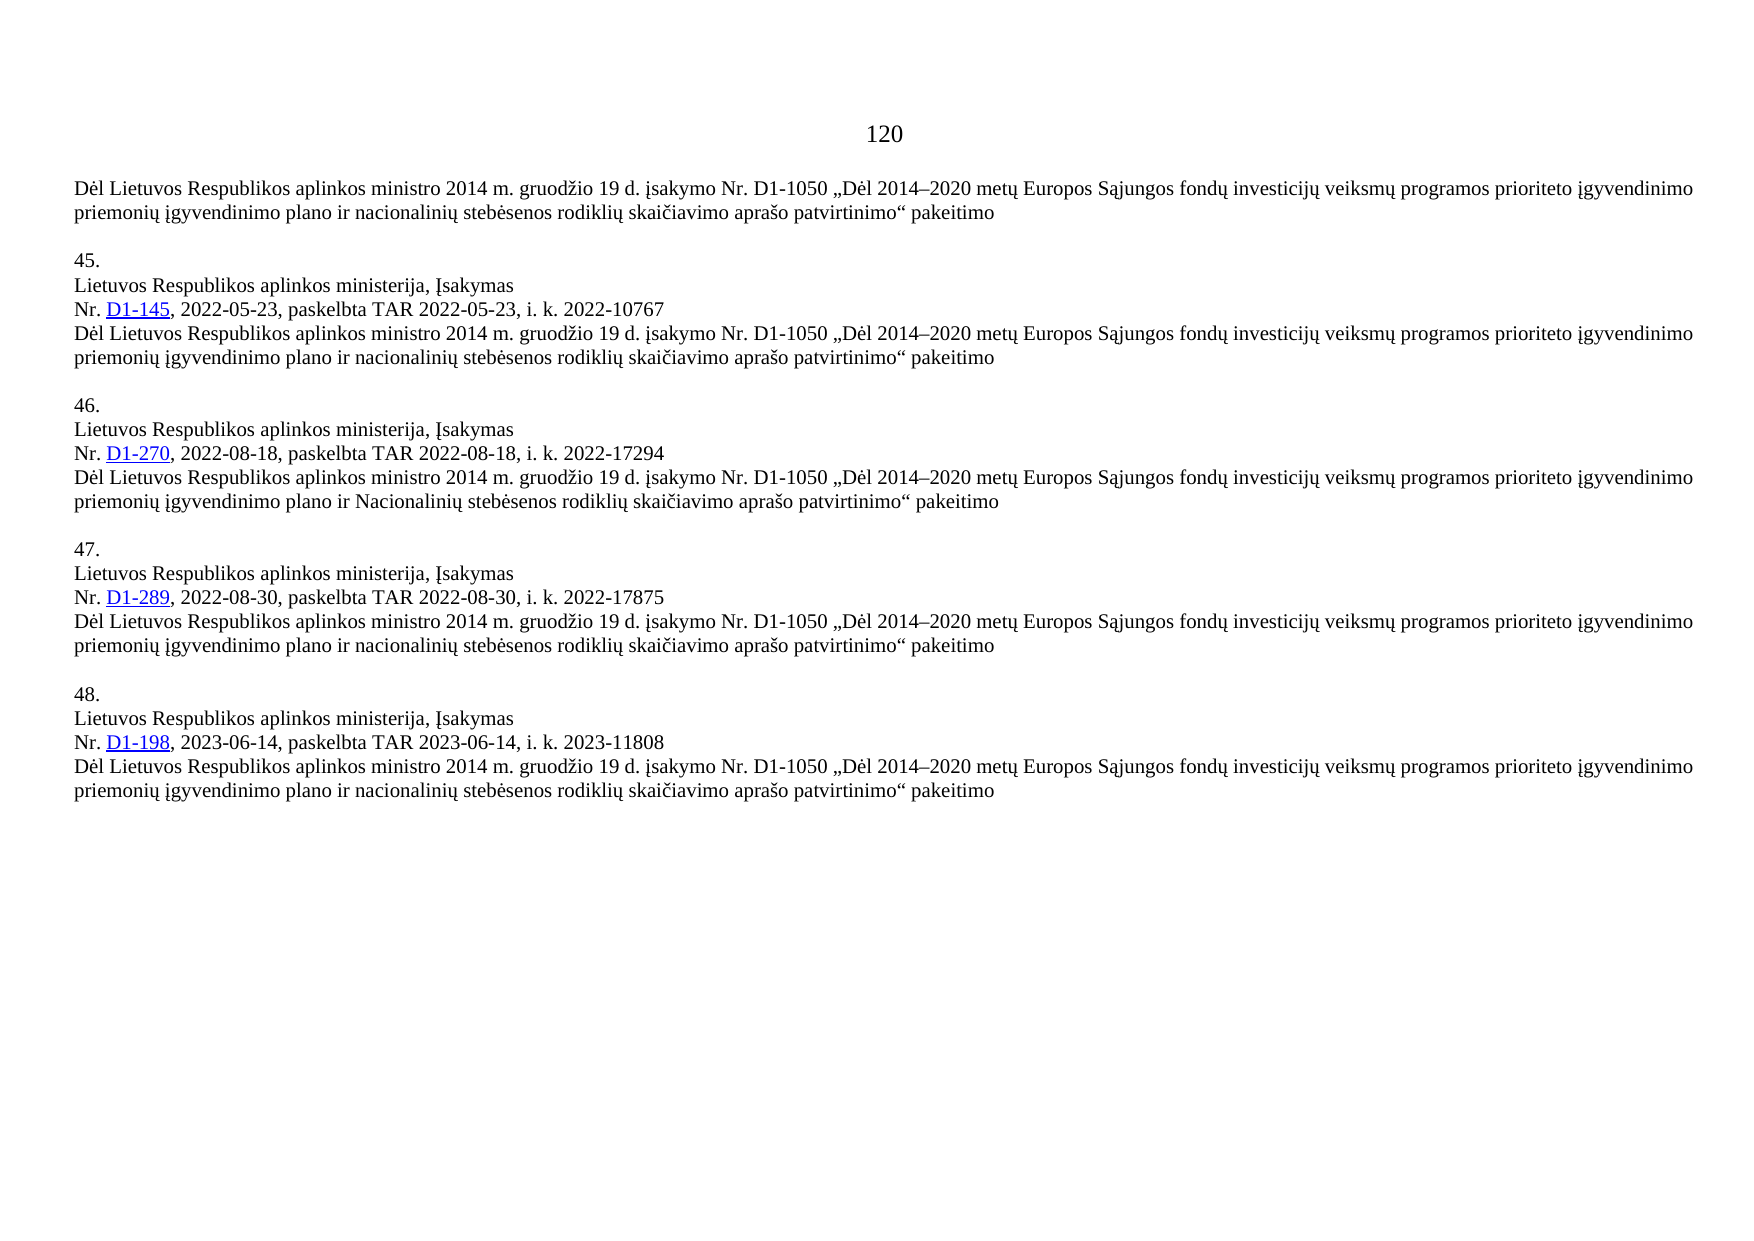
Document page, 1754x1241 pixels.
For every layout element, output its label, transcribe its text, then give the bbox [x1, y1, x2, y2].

text Lietuvos Respublikos aplinkos ministerija, Įsakymas [74, 272, 1695, 297]
text Dėl Lietuvos Respublikos aplinkos ministro 2014 m. gruodžio 19 d. įsakymo Nr. D1-1050 „Dėl 2014–2020 metų Europos Sąjungos fondų investicijų veiksmų programos prioriteto įgyvendinimo priemonių įgyvendinimo plano ir nacionalinių stebėsenos rodiklių skaičiavimo aprašo patvirtinimo“ pakeitimo [74, 176, 1695, 224]
text 45. [74, 248, 1695, 272]
text Dėl Lietuvos Respublikos aplinkos ministro 2014 m. gruodžio 19 d. įsakymo Nr. D1-1050 „Dėl 2014–2020 metų Europos Sąjungos fondų investicijų veiksmų programos prioriteto įgyvendinimo priemonių įgyvendinimo plano ir Nacionalinių stebėsenos rodiklių skaičiavimo aprašo patvirtinimo“ pakeitimo [74, 465, 1695, 513]
text Nr. D1-198, 2023-06-14, paskelbta TAR 2023-06-14, i. k. 2023-11808 [74, 730, 1695, 754]
text Nr. D1-289, 2022-08-30, paskelbta TAR 2022-08-30, i. k. 2022-17875 [74, 585, 1695, 609]
text Dėl Lietuvos Respublikos aplinkos ministro 2014 m. gruodžio 19 d. įsakymo Nr. D1-1050 „Dėl 2014–2020 metų Europos Sąjungos fondų investicijų veiksmų programos prioriteto įgyvendinimo priemonių įgyvendinimo plano ir nacionalinių stebėsenos rodiklių skaičiavimo aprašo patvirtinimo“ pakeitimo [74, 754, 1695, 802]
text Nr. D1-270, 2022-08-18, paskelbta TAR 2022-08-18, i. k. 2022-17294 [74, 441, 1695, 465]
text Lietuvos Respublikos aplinkos ministerija, Įsakymas [74, 561, 1695, 585]
text 48. [74, 682, 1695, 706]
text Nr. D1-145, 2022-05-23, paskelbta TAR 2022-05-23, i. k. 2022-10767 [74, 297, 1695, 321]
text Dėl Lietuvos Respublikos aplinkos ministro 2014 m. gruodžio 19 d. įsakymo Nr. D1-1050 „Dėl 2014–2020 metų Europos Sąjungos fondų investicijų veiksmų programos prioriteto įgyvendinimo priemonių įgyvendinimo plano ir nacionalinių stebėsenos rodiklių skaičiavimo aprašo patvirtinimo“ pakeitimo [74, 321, 1695, 369]
text Lietuvos Respublikos aplinkos ministerija, Įsakymas [74, 706, 1695, 730]
text Lietuvos Respublikos aplinkos ministerija, Įsakymas [74, 417, 1695, 441]
text 46. [74, 393, 1695, 417]
text 47. [74, 537, 1695, 561]
text Dėl Lietuvos Respublikos aplinkos ministro 2014 m. gruodžio 19 d. įsakymo Nr. D1-1050 „Dėl 2014–2020 metų Europos Sąjungos fondų investicijų veiksmų programos prioriteto įgyvendinimo priemonių įgyvendinimo plano ir nacionalinių stebėsenos rodiklių skaičiavimo aprašo patvirtinimo“ pakeitimo [74, 609, 1695, 657]
